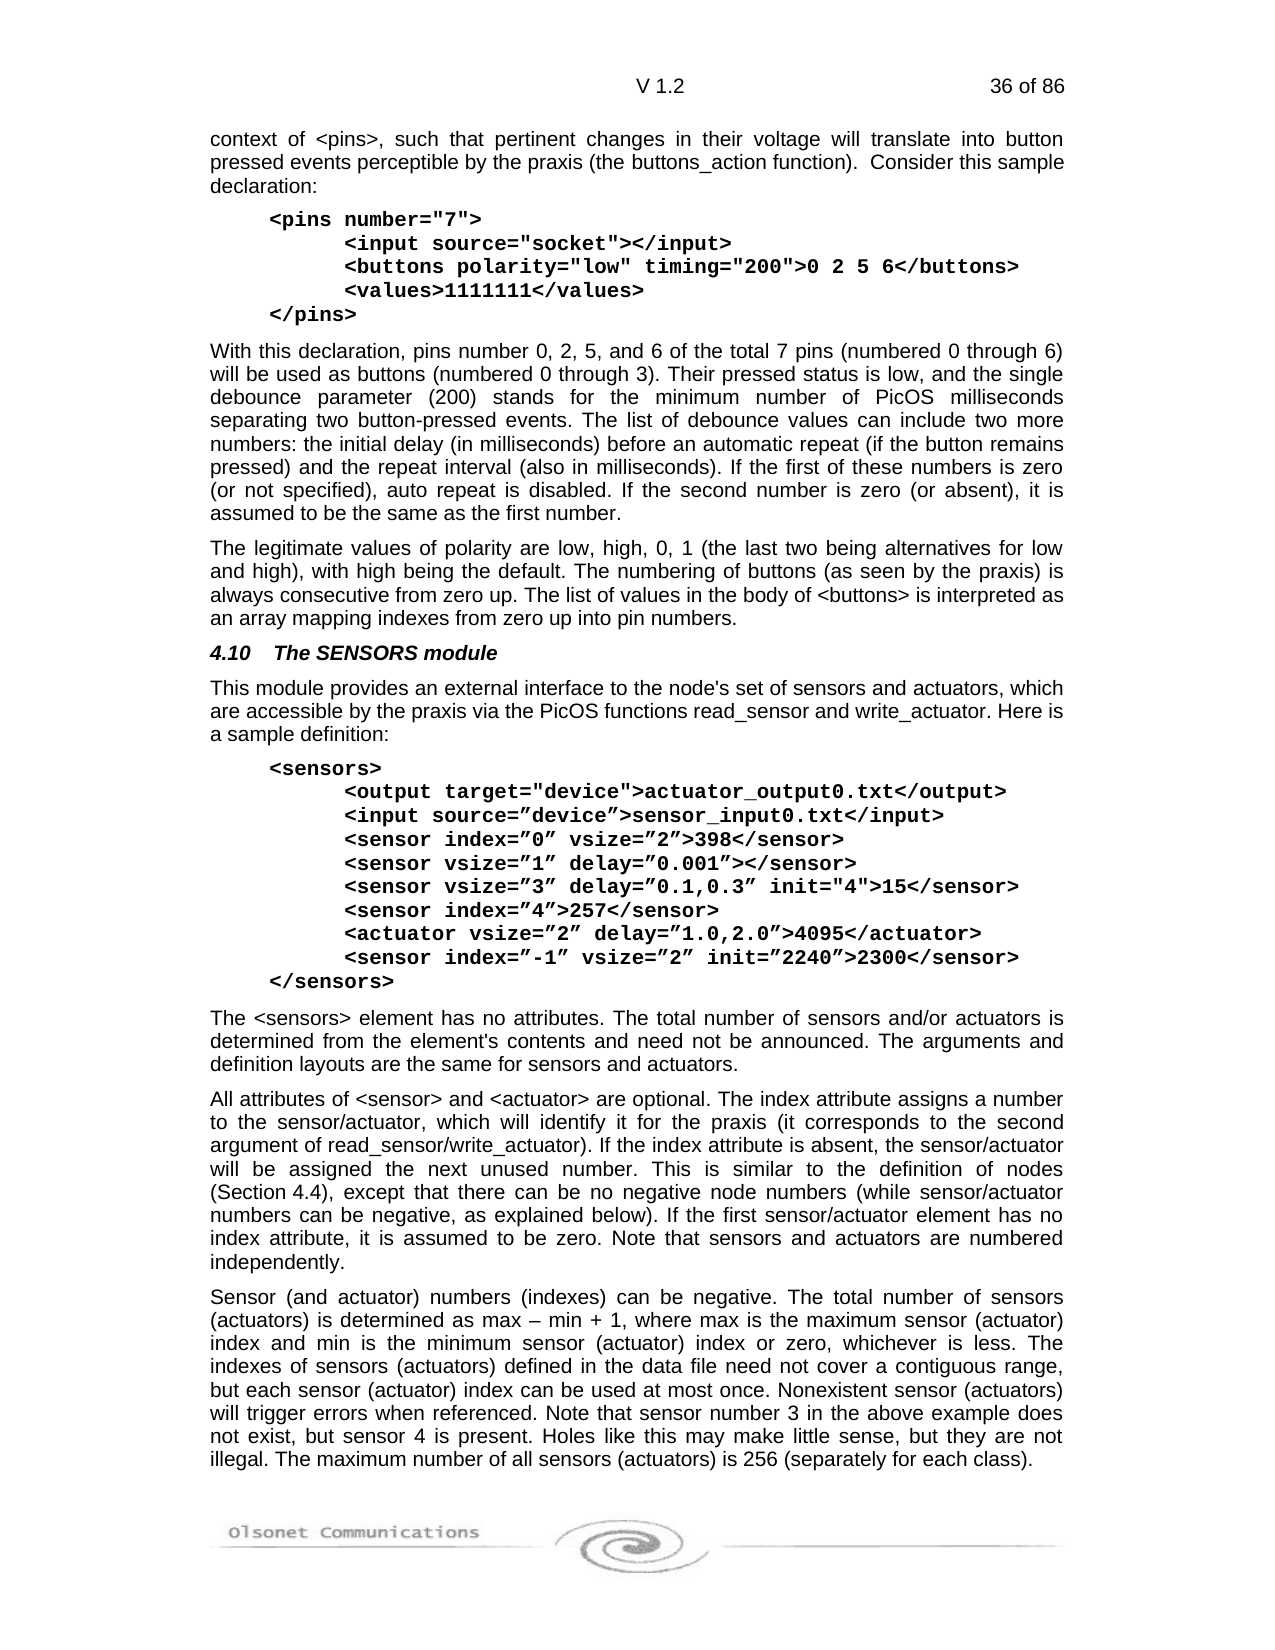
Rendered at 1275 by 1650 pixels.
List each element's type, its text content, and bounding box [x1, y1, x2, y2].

text <actuator vsize=”2” delay=”1.0,2.0”>4095</actuator> [269, 923, 1065, 947]
picture [210, 1504, 1065, 1596]
text <sensor vsize=”3” delay=”0.1,0.3” init="4">15</sensor> [269, 876, 1065, 900]
text <buttons polarity="low" timing="200">0 2 5 6</buttons> [269, 256, 1065, 280]
text <input source=”device”>sensor_input0.txt</input> [269, 805, 1065, 829]
text <pins number="7"> [269, 209, 1065, 233]
text <sensor vsize=”1” delay=”0.001”></sensor> [269, 852, 1065, 876]
text </sensors> [269, 971, 1065, 994]
text All attributes of <sensor> and <actuator> are optional. The index attribute assigns a number to the sensor/actuator, which will identify it for the praxis (it corresponds to the second argument of read_sensor/write_actuator). If the index attribute is absent, the sensor/actuator will be assigned the next unused number. This is similar to the definition of nodes (Section 4.4), except that there can be no negative node numbers (while sensor/actuator numbers can be negative, as explained below). If the first sensor/actuator element has no index attribute, it is assumed to be zero. Note that sensors and actuators are numbered independently. [210, 1088, 1065, 1273]
text </pins> [269, 304, 1065, 327]
text <output target="device">actuator_output0.txt</output> [269, 782, 1065, 805]
text <input source="socket"></input> [269, 233, 1065, 256]
text context of <pins>, such that pertinent changes in their voltage will translate into button pressed events perceptible by the praxis (the buttons_action function). Consider this sample declaration: [210, 128, 1065, 197]
text <sensors> [269, 758, 1065, 782]
text <values>1111111</values> [269, 280, 1065, 304]
subtitle The SENSORS module [210, 641, 1065, 665]
text The <sensors> element has no attributes. The total number of sensors and/or actuators is determined from the element's contents and need not be announced. The arguments and definition layouts are the same for sensors and actuators. [210, 1006, 1065, 1076]
text The legitimate values of polarity are low, high, 0, 1 (the last two being alternatives for low and high), with high being the default. The numbering of buttons (as seen by the praxis) is always consecutive from zero up. The list of values in the body of <buttons> is interpreted as an array mapping indexes from zero up into pin numbers. [210, 537, 1065, 630]
text With this declaration, pins number 0, 2, 5, and 6 of the total 7 pins (numbered 0 through 6) will be used as buttons (numbered 0 through 3). Their pressed status is low, and the single debounce parameter (200) stands for the minimum number of PicOS milliseconds separating two button-pressed events. The list of debounce values can include two more numbers: the initial delay (in milliseconds) before an automatic repeat (if the button remains pressed) and the repeat interval (also in milliseconds). If the first of these numbers is zero (or not specified), auto repeat is disabled. If the second number is zero (or absent), it is assumed to be the same as the first number. [210, 339, 1065, 525]
text <sensor index=”4”>257</sensor> [269, 900, 1065, 923]
text <sensor index=”-1” vsize=”2” init=”2240”>2300</sensor> [269, 947, 1065, 971]
text This module provides an external interface to the node's set of sensors and actuators, which are accessible by the praxis via the PicOS functions read_sensor and write_actuator. Here is a sample definition: [210, 676, 1065, 746]
text <sensor index=”0” vsize=”2”>398</sensor> [269, 829, 1065, 852]
text Sensor (and actuator) numbers (indexes) can be negative. The total number of sensors (actuators) is determined as max – min + 1, where max is the maximum sensor (actuator) index and min is the minimum sensor (actuator) index or zero, whichever is less. The indexes of sensors (actuators) defined in the data file need not cover a contiguous range, but each sensor (actuator) index can be used at most once. Nonexistent sensor (actuators) will trigger errors when referenced. Note that sensor number 3 in the above example does not exist, but sensor 4 is present. Holes like this may make little sense, but they are not illegal. The maximum number of all sensors (actuators) is 256 (separately for each class). [210, 1285, 1065, 1471]
